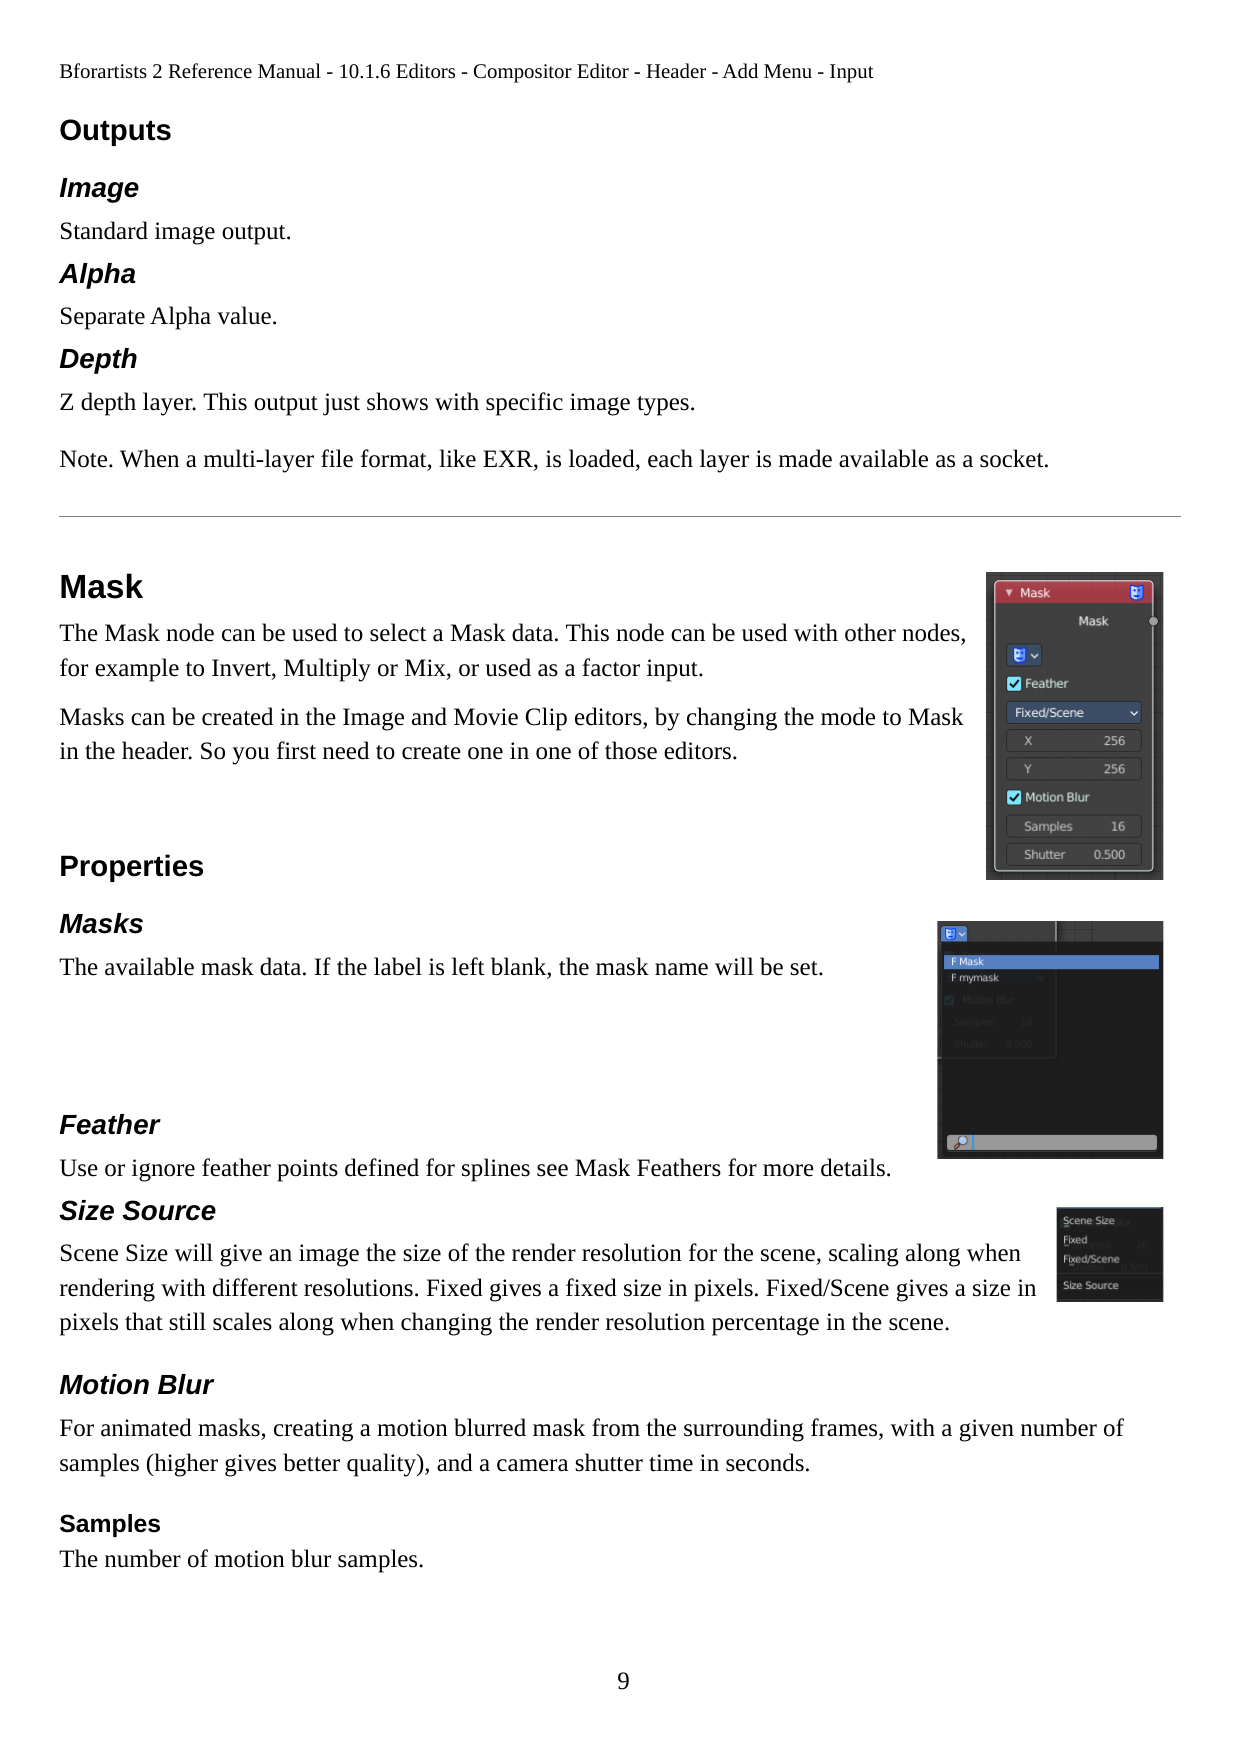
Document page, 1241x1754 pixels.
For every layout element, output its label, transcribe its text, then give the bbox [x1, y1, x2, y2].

text Use or ignore feather points defined for splines see Mask Feathers for more details. [59, 1153, 1181, 1181]
picture [1056, 1207, 1164, 1302]
subtitle Motion Blur [59, 1369, 1181, 1401]
subtitle Alpha [59, 257, 1181, 289]
picture [986, 572, 1164, 880]
subtitle Feather [59, 1108, 937, 1140]
text Note. When a multi-layer file format, like EXR, is loaded, each layer is made available as a socket. [59, 444, 1181, 473]
text Separate Alpha value. [59, 301, 1181, 330]
text The number of motion blur samples. [59, 1544, 1181, 1573]
text Scene Size will give an image the size of the render resolution for the scene, scaling along when rendering with different resolutions. Fixed gives a fixed size in pixels. Fixed/Scene gives a size in pixels that still scales along when changing the render resolution percentage in the scene. [59, 1238, 1181, 1336]
text The available mask data. If the label is left blank, the mask name will be set. [59, 952, 937, 981]
text Z depth layer. This output just shows with specific image types. [59, 387, 1181, 416]
subtitle Masks [59, 908, 1181, 939]
subtitle Samples [59, 1509, 1181, 1538]
subtitle Properties [59, 849, 1181, 883]
text The Mask node can be used to select a Mask data. This node can be used with other nodes, for example to Invert, Multiply or Mix, or used as a factor input. [59, 618, 986, 681]
subtitle Depth [59, 343, 1181, 374]
subtitle Outputs [59, 113, 1181, 146]
text Masks can be created in the Image and Movie Clip editors, by changing the mode to Mask in the header. So you first need to create one in one of those editors. [59, 702, 986, 765]
picture [937, 921, 1164, 1159]
text For animated masks, creating a motion blurred mask from the surrounding frames, with a given number of samples (higher gives better quality), and a camera shutter time in seconds. [59, 1413, 1181, 1476]
subtitle [1164, 1108, 1181, 1140]
subtitle Mask [59, 567, 1181, 606]
subtitle Size Source [59, 1194, 1181, 1226]
subtitle Image [59, 171, 1181, 203]
text Standard image output. [59, 216, 1181, 244]
